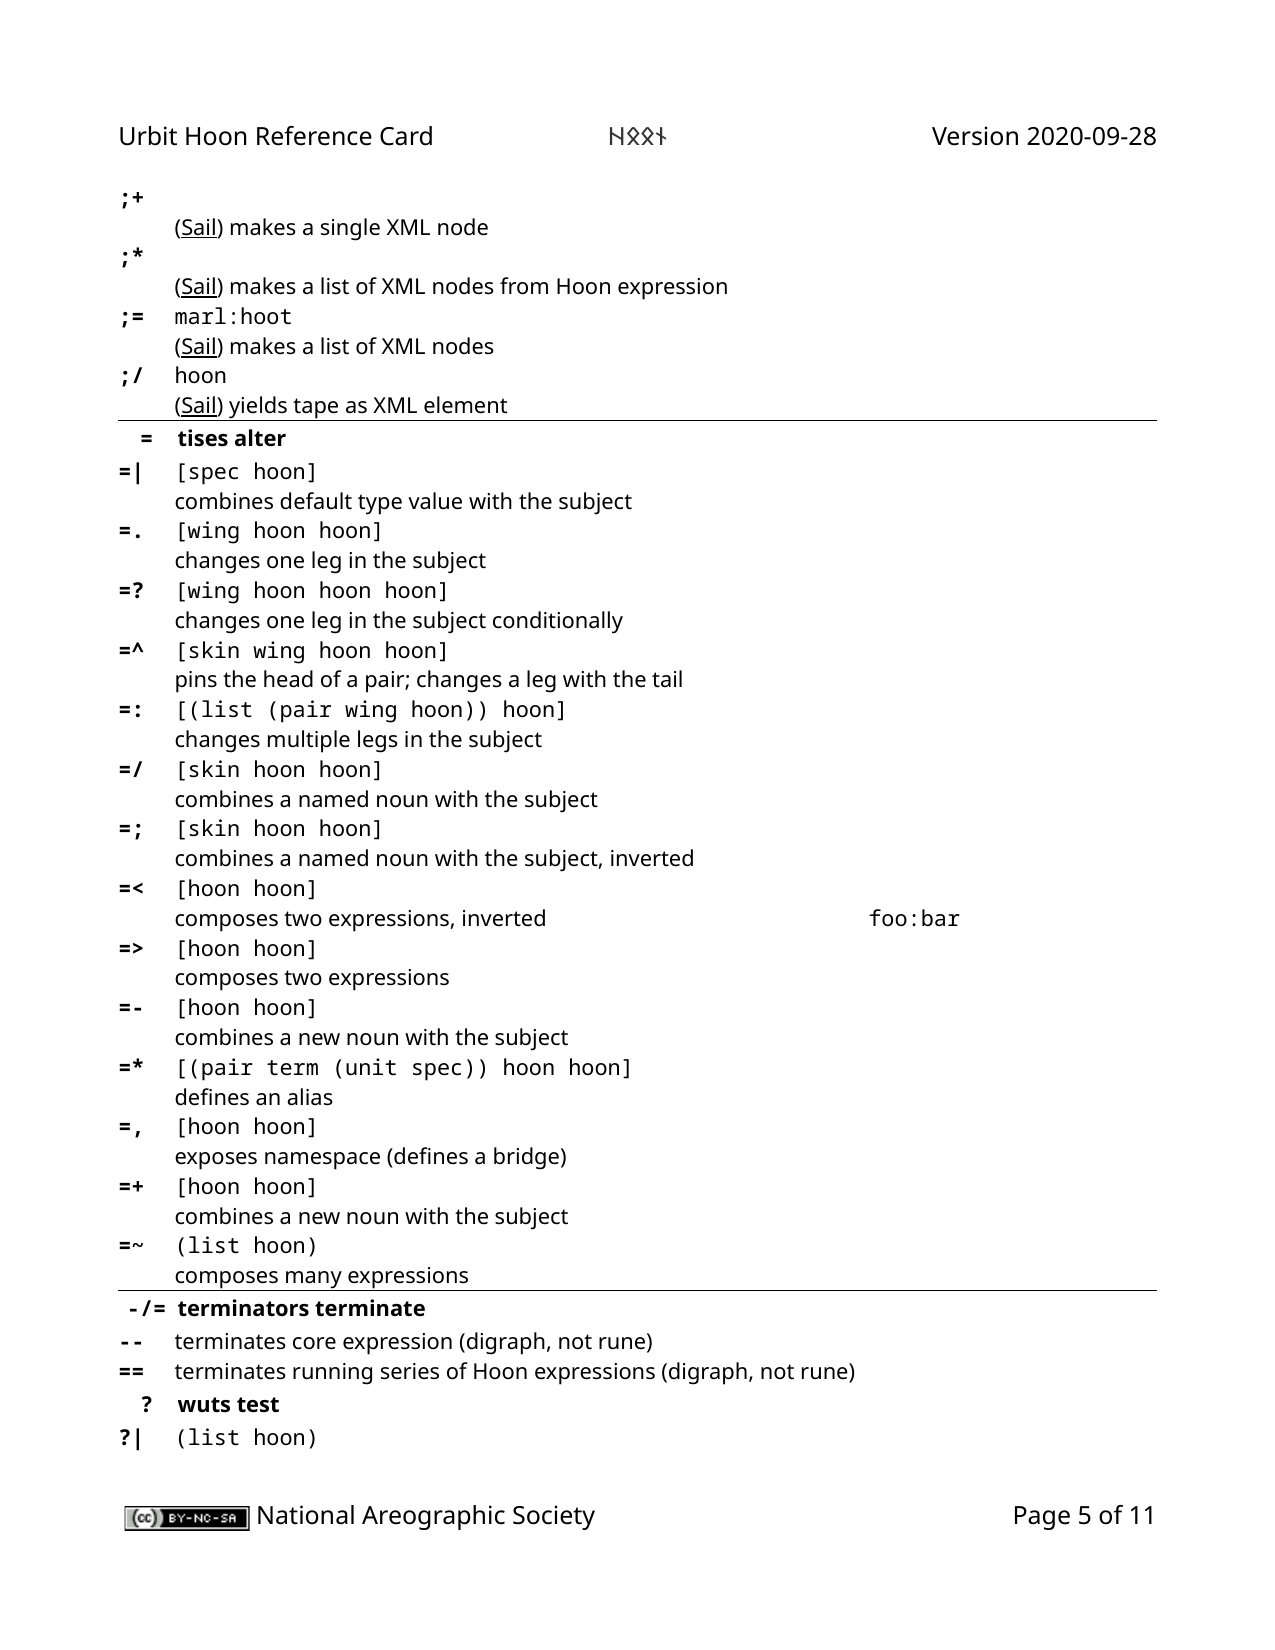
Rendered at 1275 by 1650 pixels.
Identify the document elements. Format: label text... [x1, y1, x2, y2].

table_cell [hoon hoon] [174, 1111, 1157, 1141]
table_cell [118, 784, 174, 813]
table_cell foo:bar [868, 903, 1157, 933]
table_cell =- [118, 992, 174, 1022]
table_cell [hoon hoon] [174, 1171, 1157, 1201]
table_cell [118, 724, 174, 754]
table_cell [wing hoon hoon hoon] [174, 575, 1157, 605]
table_cell == [118, 1356, 174, 1386]
table_cell [118, 390, 174, 420]
table_cell combines a named noun with the subject, inverted [174, 843, 1157, 873]
table_cell ;* [118, 241, 174, 271]
table_cell [(list (pair wing hoon)) hoon] [174, 694, 1157, 724]
table_cell wuts test [174, 1386, 1157, 1421]
table_cell [118, 331, 174, 360]
table_cell combines a new noun with the subject [174, 1201, 1157, 1231]
table_cell =* [118, 1052, 174, 1082]
table_cell [wing hoon hoon] [174, 516, 1157, 545]
table_cell [skin hoon hoon] [174, 814, 1157, 843]
table_cell changes one leg in the subject conditionally [174, 605, 1157, 635]
table_cell terminates running series of Hoon expressions (digraph, not rune) [174, 1356, 1157, 1386]
table_cell ;= [118, 301, 174, 331]
table_cell [(pair term (unit spec)) hoon hoon] [174, 1052, 1157, 1082]
table_cell [spec hoon] [174, 456, 1157, 486]
table_cell [skin hoon hoon] [174, 754, 1157, 784]
table_cell hoon [174, 360, 1157, 390]
table_cell -/= [118, 1291, 174, 1326]
table_cell =/ [118, 754, 174, 784]
table_cell exposes namespace (defines a bridge) [174, 1141, 1157, 1171]
table_cell changes multiple legs in the subject [174, 724, 1157, 754]
table_cell [118, 903, 174, 933]
table_cell defines an alias [174, 1082, 1157, 1111]
picture [124, 1506, 250, 1531]
table_cell -- [118, 1326, 174, 1356]
table_cell =+ [118, 1171, 174, 1201]
table_cell composes many expressions [174, 1260, 1157, 1290]
table_cell [118, 665, 174, 694]
table_cell (Sail) makes a list of XML nodes [174, 331, 1157, 360]
table_cell combines a new noun with the subject [174, 1022, 1157, 1052]
table_cell =^ [118, 635, 174, 664]
table_cell [118, 605, 174, 635]
table_cell =< [118, 873, 174, 903]
table_cell combines a named noun with the subject [174, 784, 1157, 813]
table_cell [118, 963, 174, 992]
table_cell [118, 486, 174, 516]
table_cell [174, 182, 1157, 211]
table_cell ?| [118, 1421, 174, 1451]
table_cell (list hoon) [174, 1421, 868, 1451]
table_cell =? [118, 575, 174, 605]
table_cell terminates core expression (digraph, not rune) [174, 1326, 1157, 1356]
table_cell (Sail) makes a list of XML nodes from Hoon expression [174, 271, 1157, 301]
table_cell (Sail) yields tape as XML element [174, 390, 1157, 420]
table_cell [174, 241, 1157, 271]
table_cell tises alter [174, 421, 1157, 456]
table_cell [118, 1201, 174, 1231]
table_cell =, [118, 1111, 174, 1141]
table_cell composes two expressions [174, 963, 1157, 992]
table_cell [118, 271, 174, 301]
table_cell [118, 1260, 174, 1290]
table_cell marl:hoot [174, 301, 1157, 331]
table_cell [hoon hoon] [174, 933, 1157, 962]
table_cell combines default type value with the subject [174, 486, 1157, 516]
table_cell = [118, 421, 174, 456]
table_cell ;+ [118, 182, 174, 211]
table_cell (list hoon) [174, 1231, 1157, 1260]
table_cell [118, 545, 174, 575]
table_cell terminators terminate [174, 1291, 1157, 1326]
table_cell pins the head of a pair; changes a leg with the tail [174, 665, 1157, 694]
table_cell [118, 211, 174, 241]
table_cell composes two expressions, inverted [174, 903, 868, 933]
table_cell =. [118, 516, 174, 545]
table_cell =| [118, 456, 174, 486]
table_cell [118, 1141, 174, 1171]
table_cell [118, 1022, 174, 1052]
table_cell ? [118, 1386, 174, 1421]
table_cell changes one leg in the subject [174, 545, 1157, 575]
table_cell [868, 1421, 1157, 1451]
table_cell [868, 873, 1157, 903]
table_cell [skin wing hoon hoon] [174, 635, 1157, 664]
table_cell (Sail) makes a single XML node [174, 211, 1157, 241]
table_cell =~ [118, 1231, 174, 1260]
table_cell [118, 1082, 174, 1111]
table_cell [hoon hoon] [174, 992, 1157, 1022]
table_cell =: [118, 694, 174, 724]
table_cell =; [118, 814, 174, 843]
table_cell ;/ [118, 360, 174, 390]
table_cell => [118, 933, 174, 962]
table_cell [118, 843, 174, 873]
table_cell [hoon hoon] [174, 873, 868, 903]
